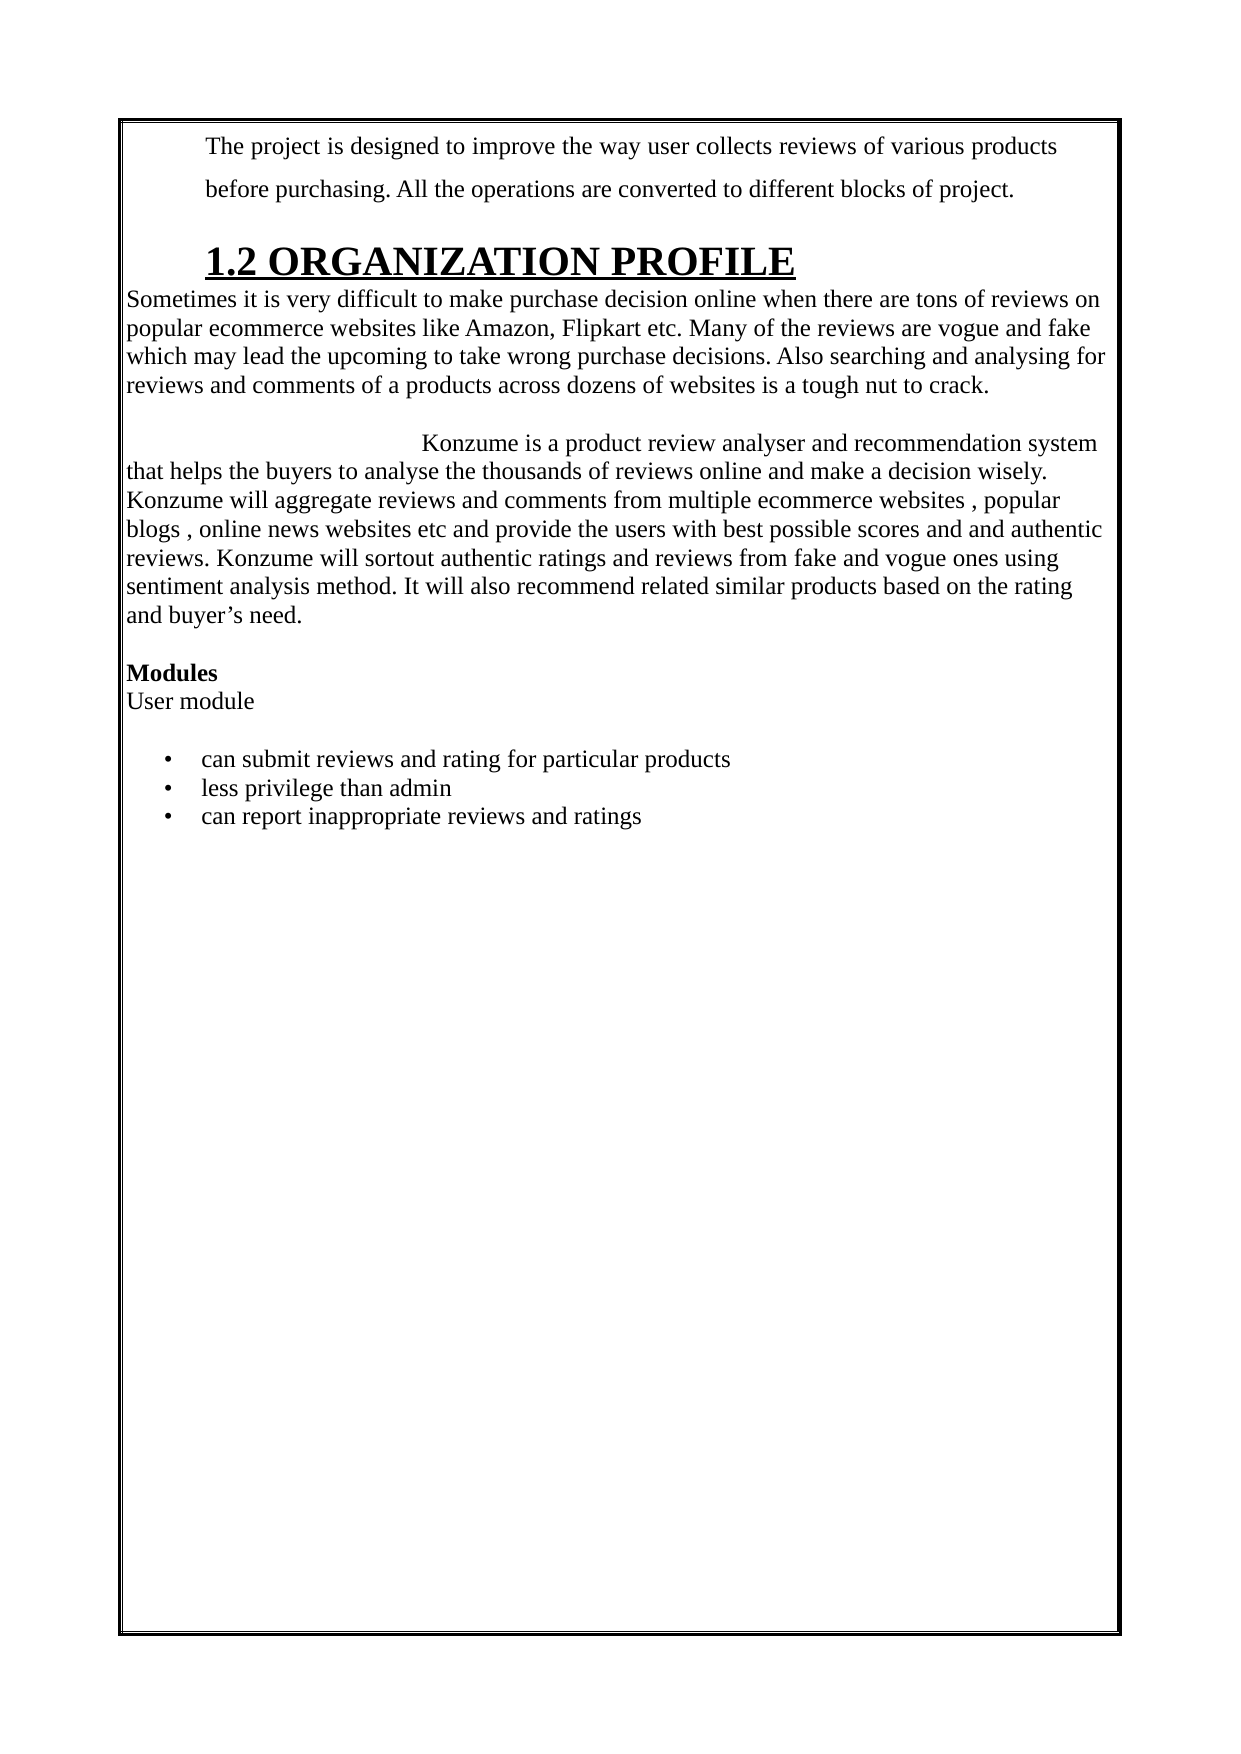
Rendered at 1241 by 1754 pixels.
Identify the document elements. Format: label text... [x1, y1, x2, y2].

text Modules [126, 658, 1114, 686]
text Konzume is a product review analyser and recommendation system that helps the buyers to analyse the thousands of reviews online and make a decision wisely. Konzume will aggregate reviews and comments from multiple ecommerce websites , popular blogs , online news websites etc and provide the users with best possible scores and and authentic reviews. Konzume will sortout authentic ratings and reviews from fake and vogue ones using sentiment analysis method. It will also recommend related similar products based on the rating and buyer’s need. [126, 428, 1114, 629]
text User module [126, 686, 1114, 715]
list less privilege than admin [163, 773, 1114, 801]
list can report inappropriate reviews and ratings [163, 801, 1114, 830]
list can submit reviews and rating for particular products [163, 744, 1114, 773]
text Sometimes it is very difficult to make purchase decision online when there are tons of reviews on popular ecommerce websites like Amazon, Flipkart etc. Many of the reviews are vogue and fake which may lead the upcoming to take wrong purchase decisions. Also searching and analysing for reviews and comments of a products across dozens of websites is a tough nut to crack. [126, 284, 1114, 399]
list The project is designed to improve the way user collects reviews of various products before purchasing. All the operations are converted to different blocks of project. [205, 131, 1059, 203]
subtitle 1.2 ORGANIZATION PROFILE [205, 236, 1114, 284]
